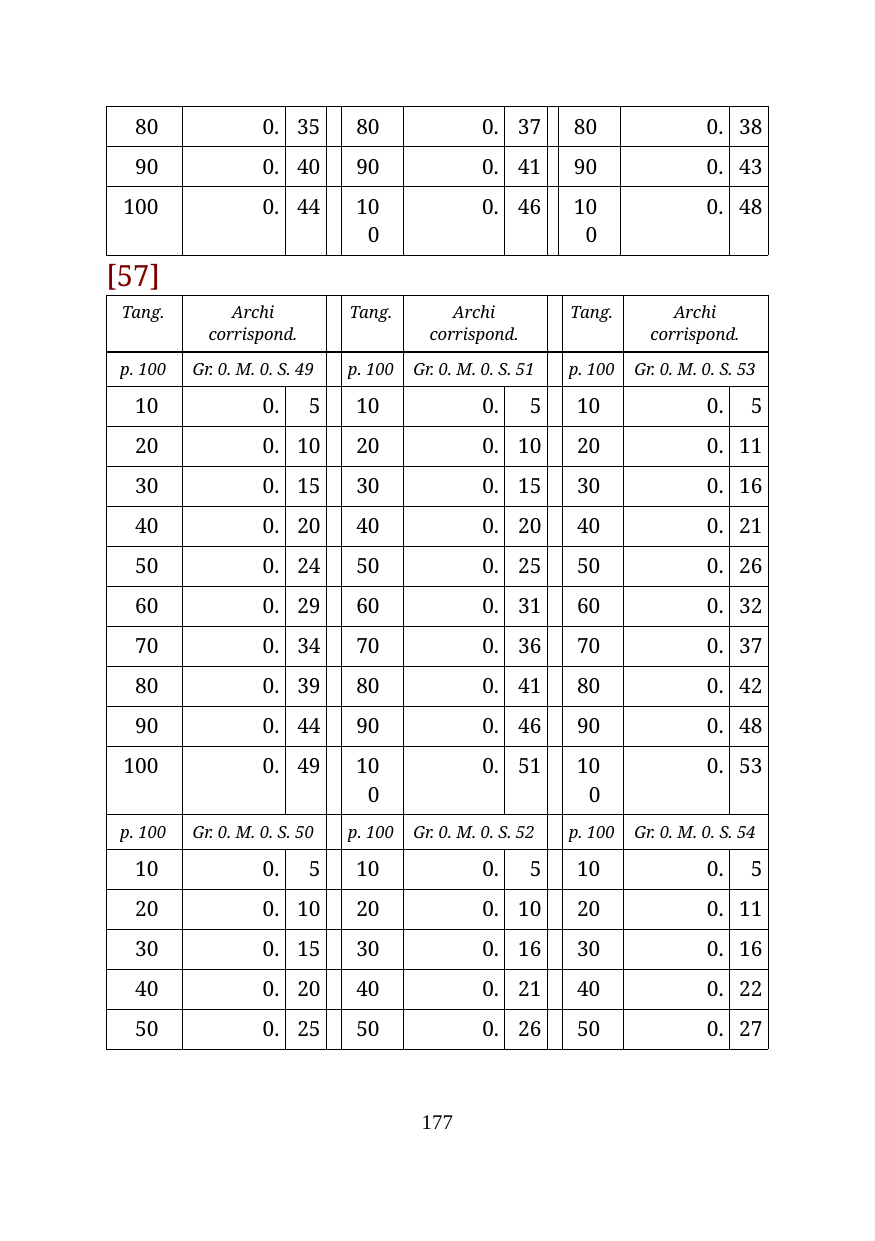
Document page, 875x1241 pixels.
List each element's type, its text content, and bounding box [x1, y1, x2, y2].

table_cell 49 [286, 747, 326, 814]
table_cell 46 [505, 187, 547, 255]
table_cell 0. [624, 587, 729, 626]
table_cell 0. [624, 747, 729, 814]
table_header Archi corrispond. [404, 296, 547, 351]
table_cell 0. [183, 427, 285, 466]
table_header Archi corrispond. [624, 296, 768, 351]
table_cell 40 [107, 970, 182, 1009]
table_cell [327, 547, 341, 586]
table_cell [548, 147, 558, 186]
table_cell 11 [730, 427, 768, 466]
table_cell 30 [342, 467, 403, 506]
table_cell 0. [183, 747, 285, 814]
table_cell 0. [183, 970, 285, 1009]
table_cell 70 [107, 627, 182, 666]
table_cell [327, 890, 341, 929]
table_cell 0. [621, 107, 729, 146]
table_cell 36 [505, 627, 547, 666]
table_cell 90 [559, 147, 620, 186]
table_header [327, 815, 341, 849]
table_cell 37 [505, 107, 547, 146]
table_header [327, 353, 341, 386]
table_cell 16 [730, 930, 768, 969]
table_cell 90 [107, 707, 182, 746]
table_cell 39 [286, 667, 326, 706]
table_cell 20 [563, 427, 623, 466]
table_cell 5 [730, 387, 768, 426]
table_cell 21 [505, 970, 547, 1009]
table_cell 90 [342, 147, 403, 186]
table_cell [548, 707, 562, 746]
table_header Gr. 0. M. 0. S. 50 [183, 815, 326, 849]
table_cell [327, 587, 341, 626]
table_cell 0. [183, 387, 285, 426]
table_cell 20 [342, 427, 403, 466]
table_cell 50 [342, 1010, 403, 1049]
table_cell 5 [505, 387, 547, 426]
table_cell 80 [342, 107, 403, 146]
table_cell 80 [107, 107, 182, 146]
table_cell 100 [107, 187, 182, 255]
table_cell 0. [183, 587, 285, 626]
table_header p. 100 [563, 815, 623, 849]
table_cell 0. [183, 467, 285, 506]
table_cell 0. [624, 467, 729, 506]
table_cell 10 [107, 850, 182, 889]
table_header [548, 296, 562, 351]
table_cell 0. [183, 147, 285, 186]
table_cell [548, 1010, 562, 1049]
table_cell 80 [563, 667, 623, 706]
table_cell 0. [624, 930, 729, 969]
table_cell 90 [342, 707, 403, 746]
table_cell 20 [107, 427, 182, 466]
table_cell 60 [342, 587, 403, 626]
table_cell 15 [286, 930, 326, 969]
table_cell [548, 547, 562, 586]
table_cell 0. [183, 627, 285, 666]
table_cell [327, 467, 341, 506]
table_cell 0. [404, 707, 504, 746]
table_cell 43 [730, 147, 768, 186]
table_cell 0. [183, 707, 285, 746]
table_cell 0. [624, 387, 729, 426]
table_cell [327, 427, 341, 466]
table_header Gr. 0. M. 0. S. 51 [404, 353, 547, 386]
table_cell 32 [730, 587, 768, 626]
table_cell 44 [286, 707, 326, 746]
table_cell [327, 507, 341, 546]
table_cell 0. [624, 667, 729, 706]
table_cell 44 [286, 187, 326, 255]
table_cell 20 [286, 970, 326, 1009]
table_cell 0. [404, 187, 504, 255]
table_cell [327, 387, 341, 426]
table_cell 26 [505, 1010, 547, 1049]
table_cell 0. [183, 107, 285, 146]
table_cell 16 [730, 467, 768, 506]
table_cell 100 [342, 187, 403, 255]
table_cell 10 [563, 387, 623, 426]
table_header p. 100 [563, 353, 623, 386]
table_cell 0. [404, 467, 504, 506]
table_cell 0. [624, 507, 729, 546]
table_header p. 100 [107, 815, 182, 849]
table_cell [548, 107, 558, 146]
table_header Gr. 0. M. 0. S. 49 [183, 353, 326, 386]
table_cell 100 [559, 187, 620, 255]
table_cell 41 [505, 667, 547, 706]
table_cell 40 [563, 507, 623, 546]
table_cell 0. [624, 890, 729, 929]
table_cell 0. [404, 850, 504, 889]
table_cell 0. [404, 147, 504, 186]
table_cell [327, 627, 341, 666]
table_header Gr. 0. M. 0. S. 54 [624, 815, 768, 849]
table_cell [548, 850, 562, 889]
table_cell 0. [624, 850, 729, 889]
table_header p. 100 [342, 815, 403, 849]
table_cell 40 [563, 970, 623, 1009]
table_cell 0. [404, 930, 504, 969]
table_cell 40 [342, 507, 403, 546]
table_cell 10 [505, 427, 547, 466]
table_cell 20 [563, 890, 623, 929]
table_cell 0. [183, 187, 285, 255]
table_cell 0. [404, 627, 504, 666]
table_cell 0. [624, 427, 729, 466]
table_cell 0. [183, 930, 285, 969]
table_cell [548, 187, 558, 255]
table_cell 27 [730, 1010, 768, 1049]
table_cell [327, 107, 341, 146]
table_cell 0. [404, 747, 504, 814]
table_cell 22 [730, 970, 768, 1009]
table_cell [327, 707, 341, 746]
table_header [548, 353, 562, 386]
table_cell 31 [505, 587, 547, 626]
table_cell [548, 427, 562, 466]
table_cell 80 [342, 667, 403, 706]
table_cell 30 [107, 467, 182, 506]
table_cell [327, 930, 341, 969]
table_cell 0. [183, 507, 285, 546]
table_cell [548, 970, 562, 1009]
table_cell 29 [286, 587, 326, 626]
table_cell 42 [730, 667, 768, 706]
table_cell 11 [730, 890, 768, 929]
table_cell 20 [107, 890, 182, 929]
table_cell 0. [183, 890, 285, 929]
table_cell 0. [624, 970, 729, 1009]
table_cell 0. [404, 547, 504, 586]
table_header Tang. [563, 296, 623, 351]
table_cell 20 [505, 507, 547, 546]
table_cell [327, 667, 341, 706]
table_cell 100 [107, 747, 182, 814]
table_cell 0. [404, 387, 504, 426]
table_cell [548, 667, 562, 706]
table_header Gr. 0. M. 0. S. 52 [404, 815, 547, 849]
table_cell [327, 1010, 341, 1049]
table_cell 10 [286, 427, 326, 466]
table_cell 0. [621, 187, 729, 255]
table_cell 0. [624, 1010, 729, 1049]
table_header [548, 815, 562, 849]
table_cell 30 [342, 930, 403, 969]
table_cell 100 [563, 747, 623, 814]
table_cell 15 [286, 467, 326, 506]
table_cell 20 [342, 890, 403, 929]
text [57] [106, 256, 768, 294]
table_cell [548, 587, 562, 626]
table_cell 0. [624, 547, 729, 586]
table_cell 16 [505, 930, 547, 969]
table_cell 90 [563, 707, 623, 746]
table_cell 50 [563, 547, 623, 586]
table_cell 40 [342, 970, 403, 1009]
table_cell 10 [563, 850, 623, 889]
table_cell [327, 747, 341, 814]
table_cell 0. [183, 667, 285, 706]
table_cell [548, 467, 562, 506]
table_cell 15 [505, 467, 547, 506]
table_cell 38 [730, 107, 768, 146]
table_cell [548, 507, 562, 546]
table_cell 24 [286, 547, 326, 586]
table_cell 60 [107, 587, 182, 626]
table_cell 0. [404, 667, 504, 706]
table_cell [548, 747, 562, 814]
table_header Gr. 0. M. 0. S. 53 [624, 353, 768, 386]
table_cell 30 [563, 467, 623, 506]
table_cell 30 [107, 930, 182, 969]
table_cell 40 [286, 147, 326, 186]
table_cell 0. [404, 427, 504, 466]
table_cell 50 [107, 1010, 182, 1049]
table_cell 90 [107, 147, 182, 186]
table_cell 0. [404, 1010, 504, 1049]
table_cell [327, 187, 341, 255]
table_cell 10 [342, 387, 403, 426]
table_cell 60 [563, 587, 623, 626]
table_cell 51 [505, 747, 547, 814]
table_cell 0. [404, 970, 504, 1009]
table_cell 40 [107, 507, 182, 546]
table_cell 0. [183, 850, 285, 889]
table_cell 10 [342, 850, 403, 889]
table_cell 34 [286, 627, 326, 666]
table_cell 26 [730, 547, 768, 586]
table_cell 0. [183, 1010, 285, 1049]
table_cell 10 [107, 387, 182, 426]
table_cell 41 [505, 147, 547, 186]
table_cell [548, 387, 562, 426]
table_cell 30 [563, 930, 623, 969]
table_cell [327, 970, 341, 1009]
table_cell 0. [404, 587, 504, 626]
table_cell 0. [404, 107, 504, 146]
table_cell 21 [730, 507, 768, 546]
table_cell 80 [559, 107, 620, 146]
table_cell 48 [730, 187, 768, 255]
table_cell 0. [404, 890, 504, 929]
table_cell 5 [286, 387, 326, 426]
table_cell 25 [286, 1010, 326, 1049]
table_cell 50 [342, 547, 403, 586]
table_cell 46 [505, 707, 547, 746]
table_cell [548, 627, 562, 666]
table_cell 10 [286, 890, 326, 929]
table_header Tang. [107, 296, 182, 351]
table_cell 0. [404, 507, 504, 546]
table_cell [327, 850, 341, 889]
table_cell 25 [505, 547, 547, 586]
table_cell 10 [505, 890, 547, 929]
table_cell 70 [563, 627, 623, 666]
table_cell 50 [107, 547, 182, 586]
table_header Tang. [342, 296, 403, 351]
table_cell 0. [621, 147, 729, 186]
table_header p. 100 [107, 353, 182, 386]
table_cell 5 [730, 850, 768, 889]
table_cell 0. [624, 627, 729, 666]
table_cell 5 [505, 850, 547, 889]
table_cell 35 [286, 107, 326, 146]
table_header p. 100 [342, 353, 403, 386]
table_cell 80 [107, 667, 182, 706]
table_cell 48 [730, 707, 768, 746]
table_cell 100 [342, 747, 403, 814]
table_cell 20 [286, 507, 326, 546]
table_header [327, 296, 341, 351]
table_cell [548, 890, 562, 929]
table_cell [327, 147, 341, 186]
table_cell 0. [624, 707, 729, 746]
table_cell 70 [342, 627, 403, 666]
table_cell 5 [286, 850, 326, 889]
table_cell [548, 930, 562, 969]
table_cell 50 [563, 1010, 623, 1049]
table_cell 53 [730, 747, 768, 814]
table_cell 37 [730, 627, 768, 666]
table_header Archi corrispond. [183, 296, 326, 351]
table_cell 0. [183, 547, 285, 586]
